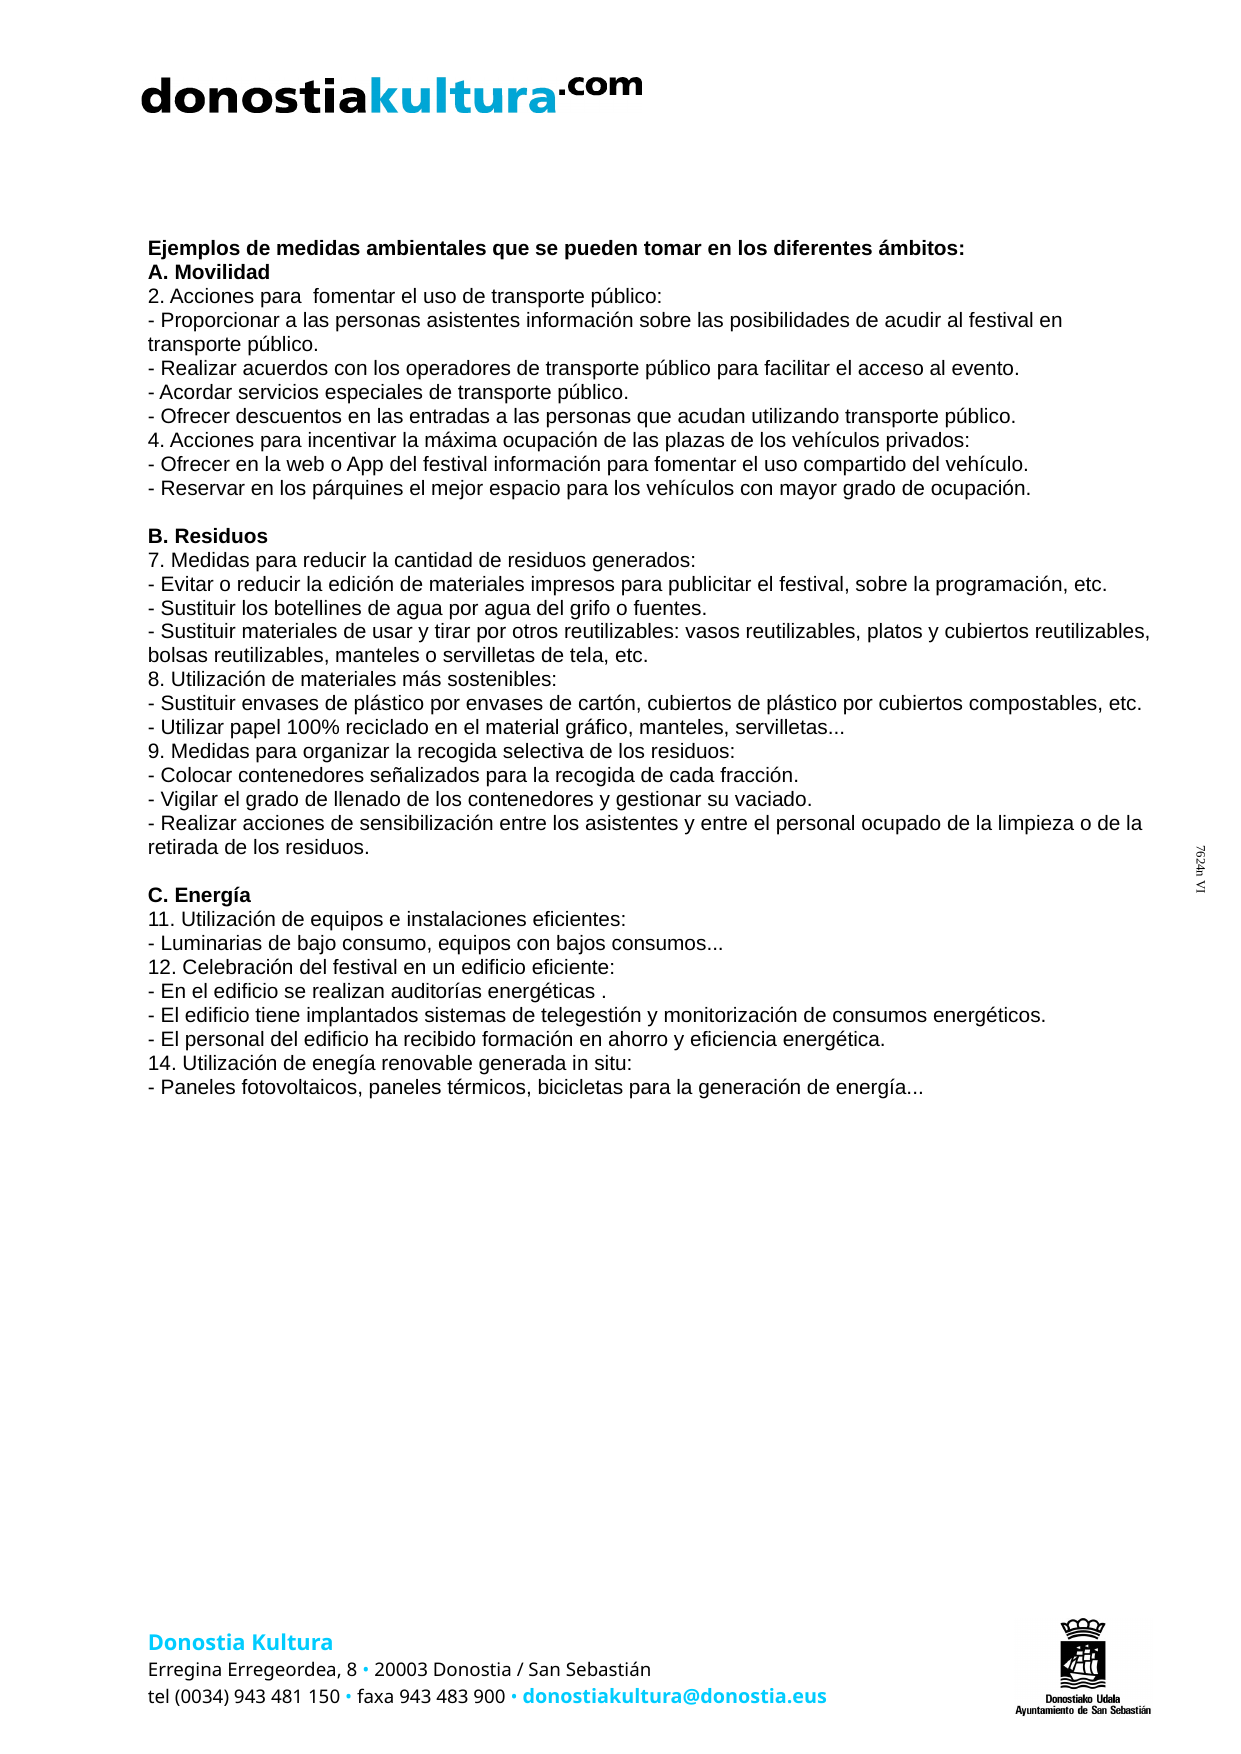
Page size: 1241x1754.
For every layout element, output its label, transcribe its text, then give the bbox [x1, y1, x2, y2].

text 8. Utilización de materiales más sostenibles: [148, 667, 1161, 691]
text 11. Utilización de equipos e instalaciones eficientes: [148, 907, 1161, 931]
text - Sustituir los botellines de agua por agua del grifo o fuentes. [148, 595, 1161, 619]
text - Realizar acciones de sensibilización entre los asistentes y entre el personal ocupado de la limpieza o de la retirada de los residuos. [148, 811, 1161, 859]
text 7. Medidas para reducir la cantidad de residuos generados: [148, 547, 1161, 571]
text A. Movilidad [148, 260, 1161, 284]
text 4. Acciones para incentivar la máxima ocupación de las plazas de los vehículos privados: [148, 428, 1161, 452]
text - Realizar acuerdos con los operadores de transporte público para facilitar el acceso al evento. [148, 356, 1161, 380]
text - Reservar en los párquines el mejor espacio para los vehículos con mayor grado de ocupación. [148, 476, 1161, 499]
picture [538, 102, 546, 107]
text B. Residuos [148, 523, 1161, 547]
text - Colocar contenedores señalizados para la recogida de cada fracción. [148, 763, 1161, 787]
text 2. Acciones para fomentar el uso de transporte público: [148, 284, 1161, 308]
text - En el edificio se realizan auditorías energéticas . [148, 979, 1161, 1003]
text - Evitar o reducir la edición de materiales impresos para publicitar el festival, sobre la programación, etc. [148, 571, 1161, 595]
text C. Energía [148, 883, 1161, 907]
text 14. Utilización de enegía renovable generada in situ: [148, 1051, 1161, 1074]
picture [1013, 1618, 1153, 1718]
text - Utilizar papel 100% reciclado en el material gráfico, manteles, servilletas... [148, 715, 1161, 739]
picture [381, 77, 436, 113]
text 12. Celebración del festival en un edificio eficiente: [148, 955, 1161, 979]
text - Ofrecer descuentos en las entradas a las personas que acudan utilizando transporte público. [148, 404, 1161, 428]
text - Paneles fotovoltaicos, paneles térmicos, bicicletas para la generación de energía... [148, 1074, 1161, 1098]
text - Acordar servicios especiales de transporte público. [148, 380, 1161, 404]
text - Luminarias de bajo consumo, equipos con bajos consumos... [148, 931, 1161, 955]
text - El edificio tiene implantados sistemas de telegestión y monitorización de consumos energéticos. [148, 1003, 1161, 1027]
picture [381, 104, 387, 113]
text - Sustituir envases de plástico por envases de cartón, cubiertos de plástico por cubiertos compostables, etc. [148, 691, 1161, 715]
text - El personal del edificio ha recibido formación en ahorro y eficiencia energética. [148, 1027, 1161, 1051]
text - Proporcionar a las personas asistentes información sobre las posibilidades de acudir al festival en transporte público. [148, 308, 1161, 356]
text - Vigilar el grado de llenado de los contenedores y gestionar su vaciado. [148, 787, 1161, 811]
picture [446, 77, 642, 113]
text 9. Medidas para organizar la recogida selectiva de los residuos: [148, 739, 1161, 763]
picture [141, 77, 371, 113]
text - Sustituir materiales de usar y tirar por otros reutilizables: vasos reutilizables, platos y cubiertos reutilizables, bolsas reutilizables, manteles o servilletas de tela, etc. [148, 619, 1161, 667]
text - Ofrecer en la web o App del festival información para fomentar el uso compartido del vehículo. [148, 452, 1161, 476]
text Ejemplos de medidas ambientales que se pueden tomar en los diferentes ámbitos: [148, 236, 1161, 260]
